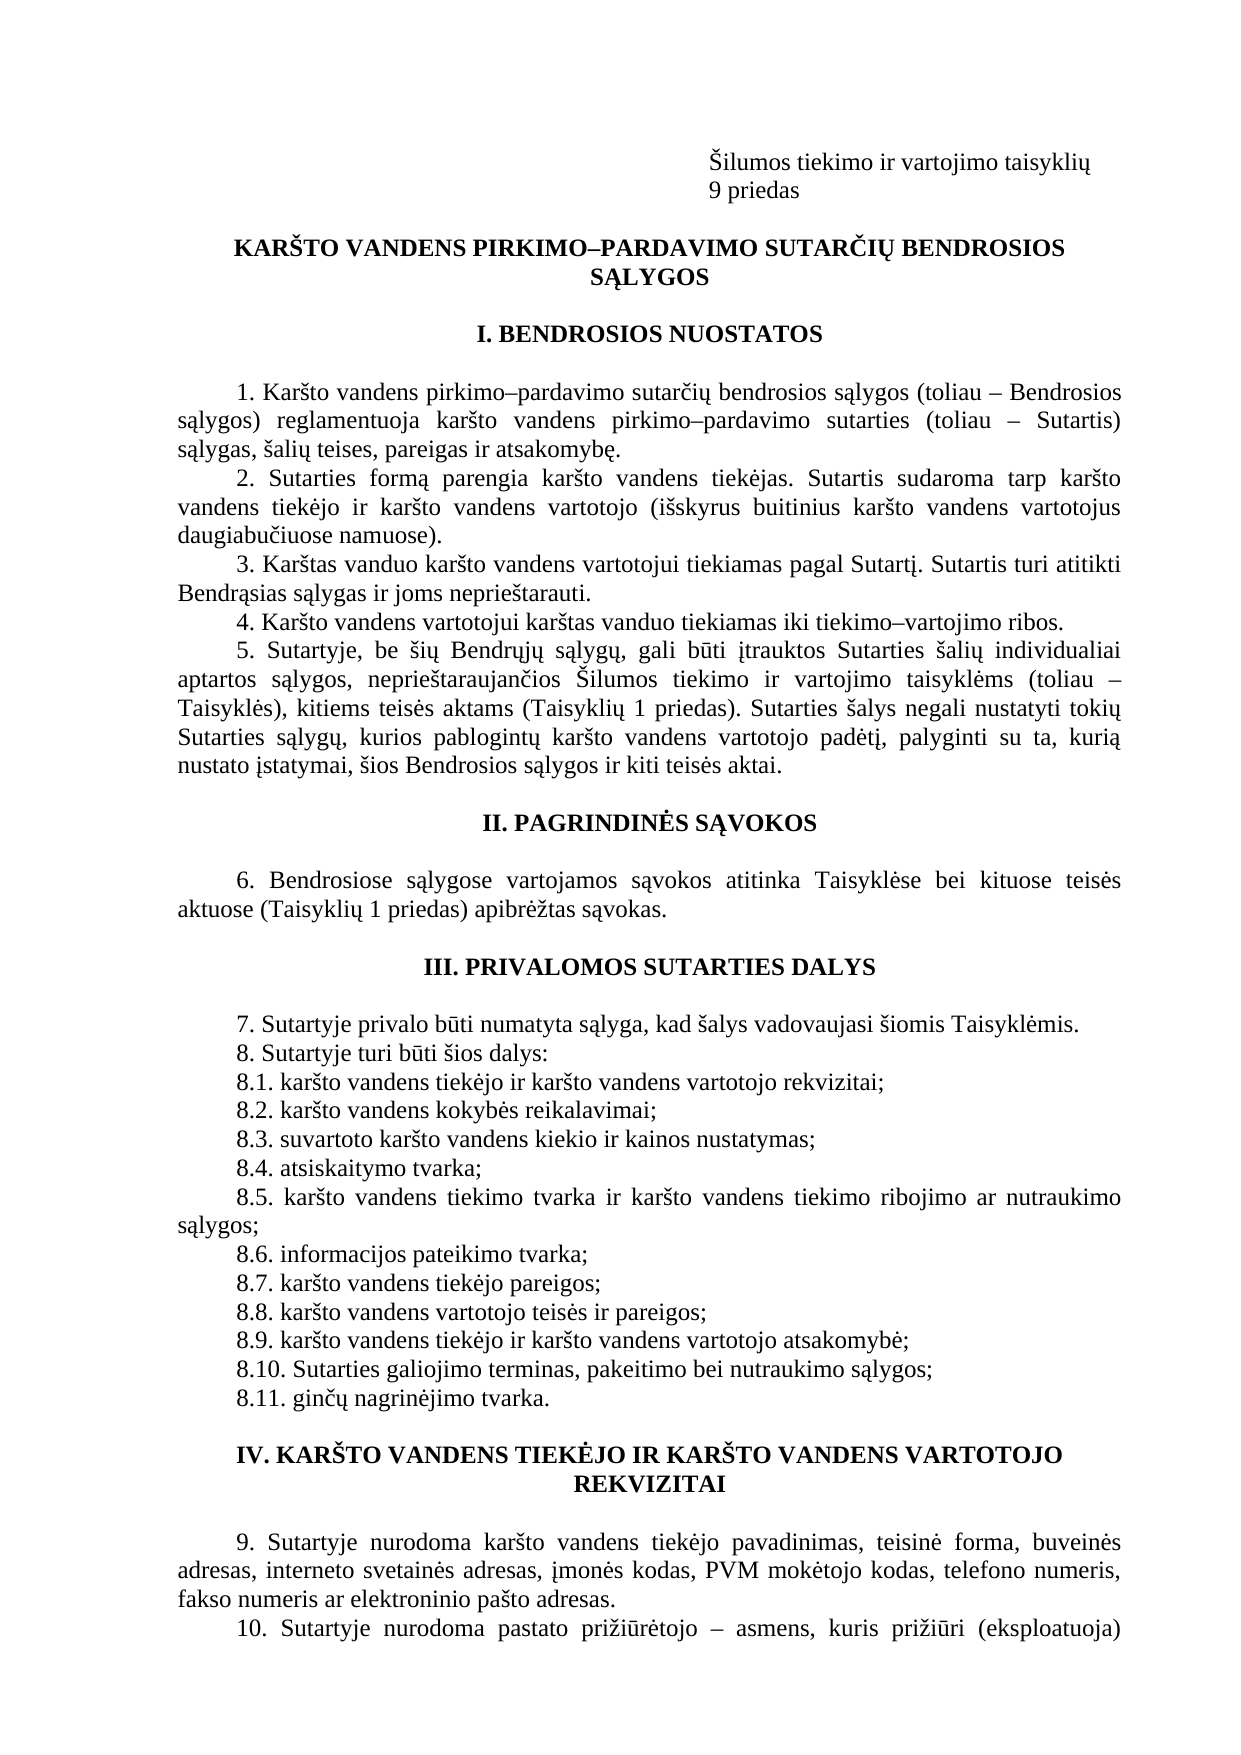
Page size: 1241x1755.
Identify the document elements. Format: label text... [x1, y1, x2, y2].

text 8. Sutartyje turi būti šios dalys: [177, 1038, 1122, 1067]
text 9 priedas [177, 176, 1122, 204]
text III. privalomos SUTARties dalys [177, 952, 1122, 981]
text 8.9. karšto vandens tiekėjo ir karšto vandens vartotojo atsakomybė; [177, 1326, 1122, 1354]
text 5. Sutartyje, be šių Bendrųjų sąlygų, gali būti įtrauktos Sutarties šalių individualiai aptartos sąlygos, neprieštaraujančios Šilumos tiekimo ir vartojimo taisyklėms (toliau – Taisyklės), kitiems teisės aktams (Taisyklių 1 priedas). Sutarties šalys negali nustatyti tokių Sutarties sąlygų, kurios pablogintų karšto vandens vartotojo padėtį, palyginti su ta, kurią nustato įstatymai, šios Bendrosios sąlygos ir kiti teisės aktai. [177, 636, 1122, 779]
text Šilumos tiekimo ir vartojimo taisyklių [177, 147, 1122, 176]
text 3. Karštas vanduo karšto vandens vartotojui tiekiamas pagal Sutartį. Sutartis turi atitikti Bendrąsias sąlygas ir joms neprieštarauti. [177, 549, 1122, 607]
text 8.5. karšto vandens tiekimo tvarka ir karšto vandens tiekimo ribojimo ar nutraukimo sąlygos; [177, 1182, 1122, 1239]
text 10. Sutartyje nurodoma pastato prižiūrėtojo – asmens, kuris prižiūri (eksploatuoja) [177, 1613, 1122, 1642]
text 8.6. informacijos pateikimo tvarka; [177, 1239, 1122, 1268]
text 6. Bendrosiose sąlygose vartojamos sąvokos atitinka Taisyklėse bei kituose teisės aktuose (Taisyklių 1 priedas) apibrėžtas sąvokas. [177, 866, 1122, 923]
text 7. Sutartyje privalo būti numatyta sąlyga, kad šalys vadovaujasi šiomis Taisyklėmis. [177, 1009, 1122, 1038]
text 8.11. ginčų nagrinėjimo tvarka. [177, 1383, 1122, 1412]
text 8.3. suvartoto karšto vandens kiekio ir kainos nustatymas; [177, 1124, 1122, 1153]
text 8.10. Sutarties galiojimo terminas, pakeitimo bei nutraukimo sąlygos; [177, 1354, 1122, 1383]
text 8.2. karšto vandens kokybės reikalavimai; [177, 1096, 1122, 1124]
text 1. Karšto vandens pirkimo–pardavimo sutarčių bendrosios sąlygos (toliau – Bendrosios sąlygos) reglamentuoja karšto vandens pirkimo–pardavimo sutarties (toliau – Sutartis) sąlygas, šalių teises, pareigas ir atsakomybę. [177, 377, 1122, 463]
text i. BENDROSIOS NUOSTATOS [177, 319, 1122, 348]
text 8.8. karšto vandens vartotojo teisės ir pareigos; [177, 1297, 1122, 1326]
text KARŠTO VANDENS PIRKIMO–PARDAVIMO SUTARČIŲ BENDROSIOS SĄLYGOS [177, 233, 1122, 291]
text 2. Sutarties formą parengia karšto vandens tiekėjas. Sutartis sudaroma tarp karšto vandens tiekėjo ir karšto vandens vartotojo (išskyrus buitinius karšto vandens vartotojus daugiabučiuose namuose). [177, 463, 1122, 549]
text 8.7. karšto vandens tiekėjo pareigos; [177, 1268, 1122, 1297]
text IV. karšto vandens tiekėjo ir karšto vandens vartotojo REKVIZITAI [177, 1441, 1122, 1498]
text 8.4. atsiskaitymo tvarka; [177, 1153, 1122, 1182]
text II. PAGRINDINĖS SĄVOKOS [177, 808, 1122, 837]
text 4. Karšto vandens vartotojui karštas vanduo tiekiamas iki tiekimo–vartojimo ribos. [177, 607, 1122, 636]
text 9. Sutartyje nurodoma karšto vandens tiekėjo pavadinimas, teisinė forma, buveinės adresas, interneto svetainės adresas, įmonės kodas, PVM mokėtojo kodas, telefono numeris, fakso numeris ar elektroninio pašto adresas. [177, 1527, 1122, 1613]
text 8.1. karšto vandens tiekėjo ir karšto vandens vartotojo rekvizitai; [177, 1067, 1122, 1096]
